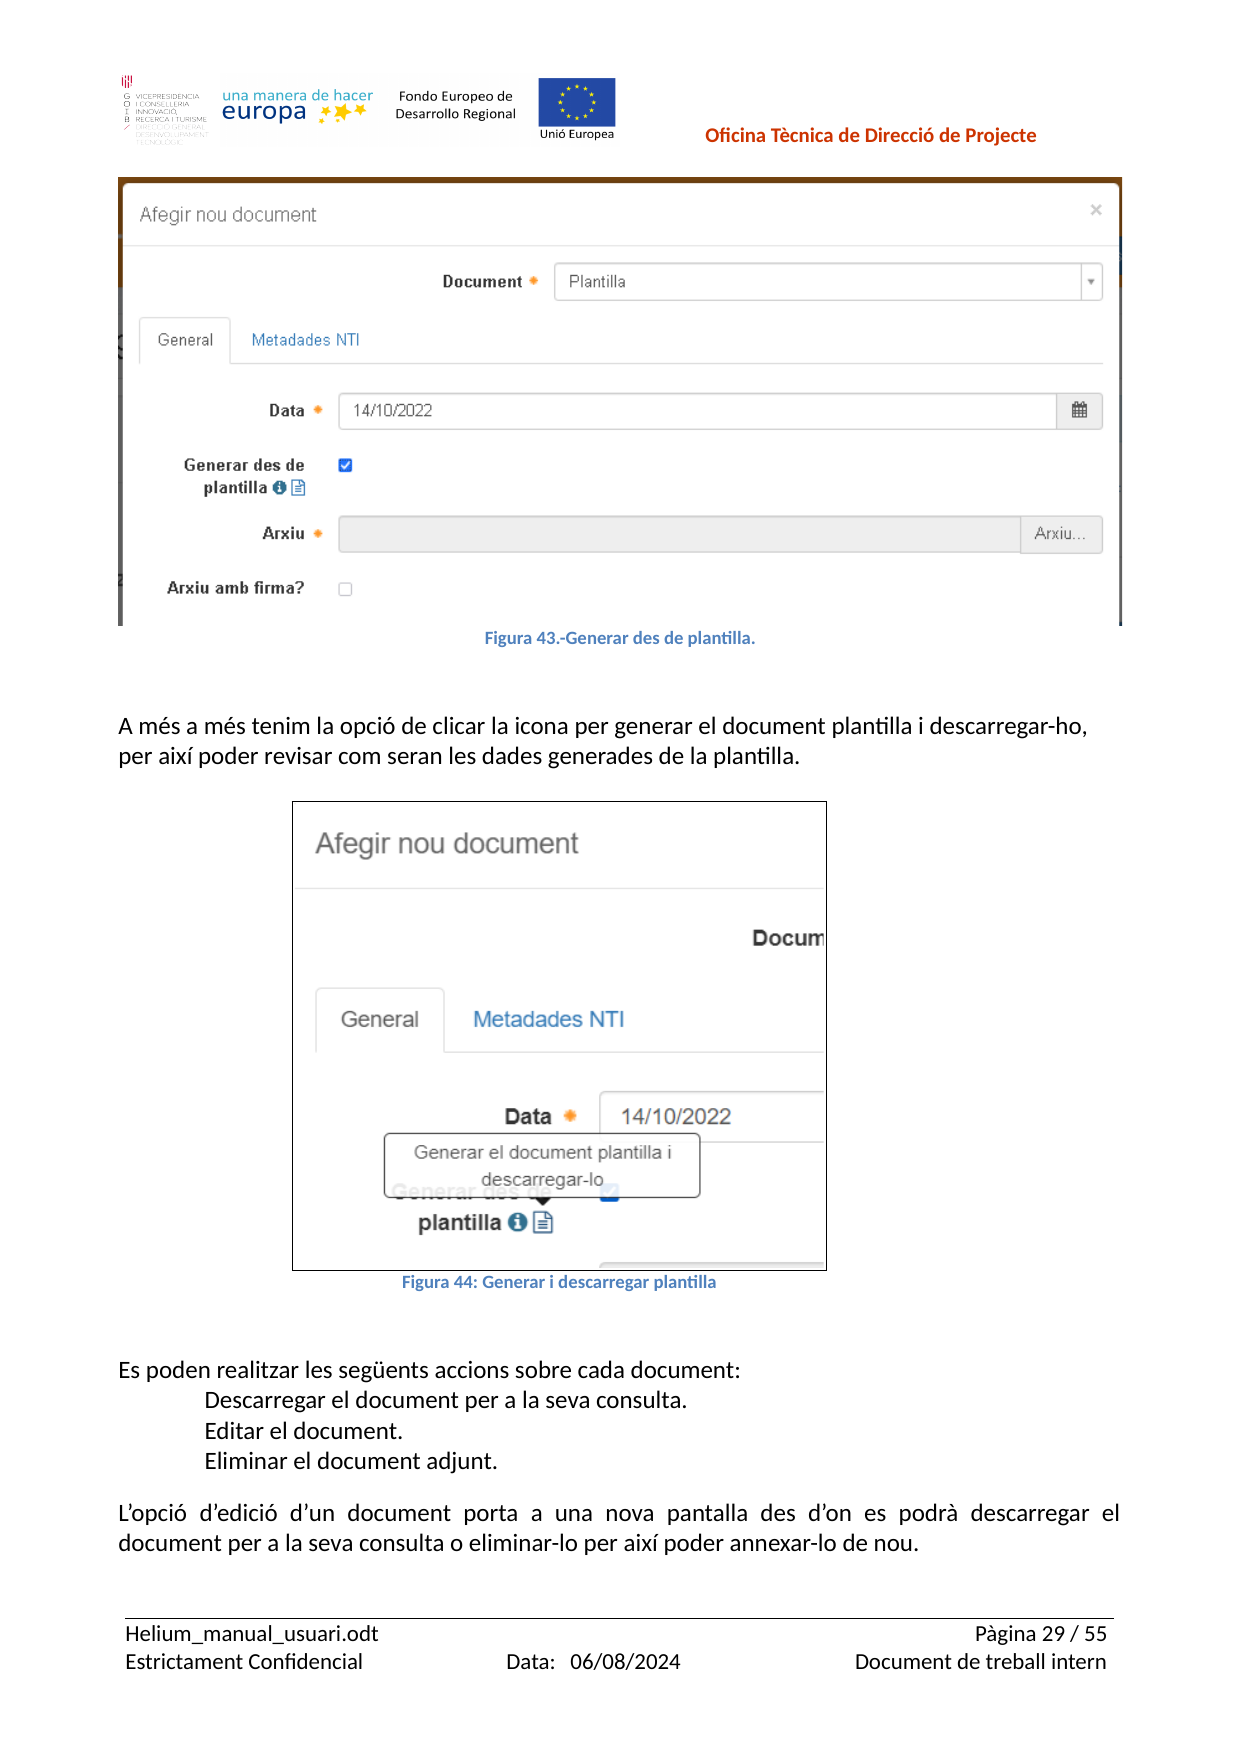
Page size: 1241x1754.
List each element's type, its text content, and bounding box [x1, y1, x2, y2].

text Figura 43.-Generar des de plantilla. [118, 626, 1122, 649]
list Descarregar el document per a la seva consulta. [193, 1384, 1122, 1415]
text Es poden realitzar les següents accions sobre cada document: [118, 1354, 1122, 1384]
picture [219, 73, 621, 147]
list Editar el document. [193, 1415, 1122, 1445]
picture [118, 73, 213, 147]
picture [118, 177, 1123, 626]
list Eliminar el document adjunt. [193, 1445, 1122, 1476]
text A més a més tenim la opció de clicar la icona per generar el document plantilla i descarregar-ho, per així poder revisar com seran les dades generades de la plantilla. [118, 710, 1122, 771]
text L’opció d’edició d’un document porta a una nova pantalla des d’on es podrà descarregar el document per a la seva consulta o eliminar-lo per així poder annexar-lo de nou. [118, 1497, 1122, 1558]
text Figura 44: Generar i descarregar plantilla [225, 801, 894, 1293]
